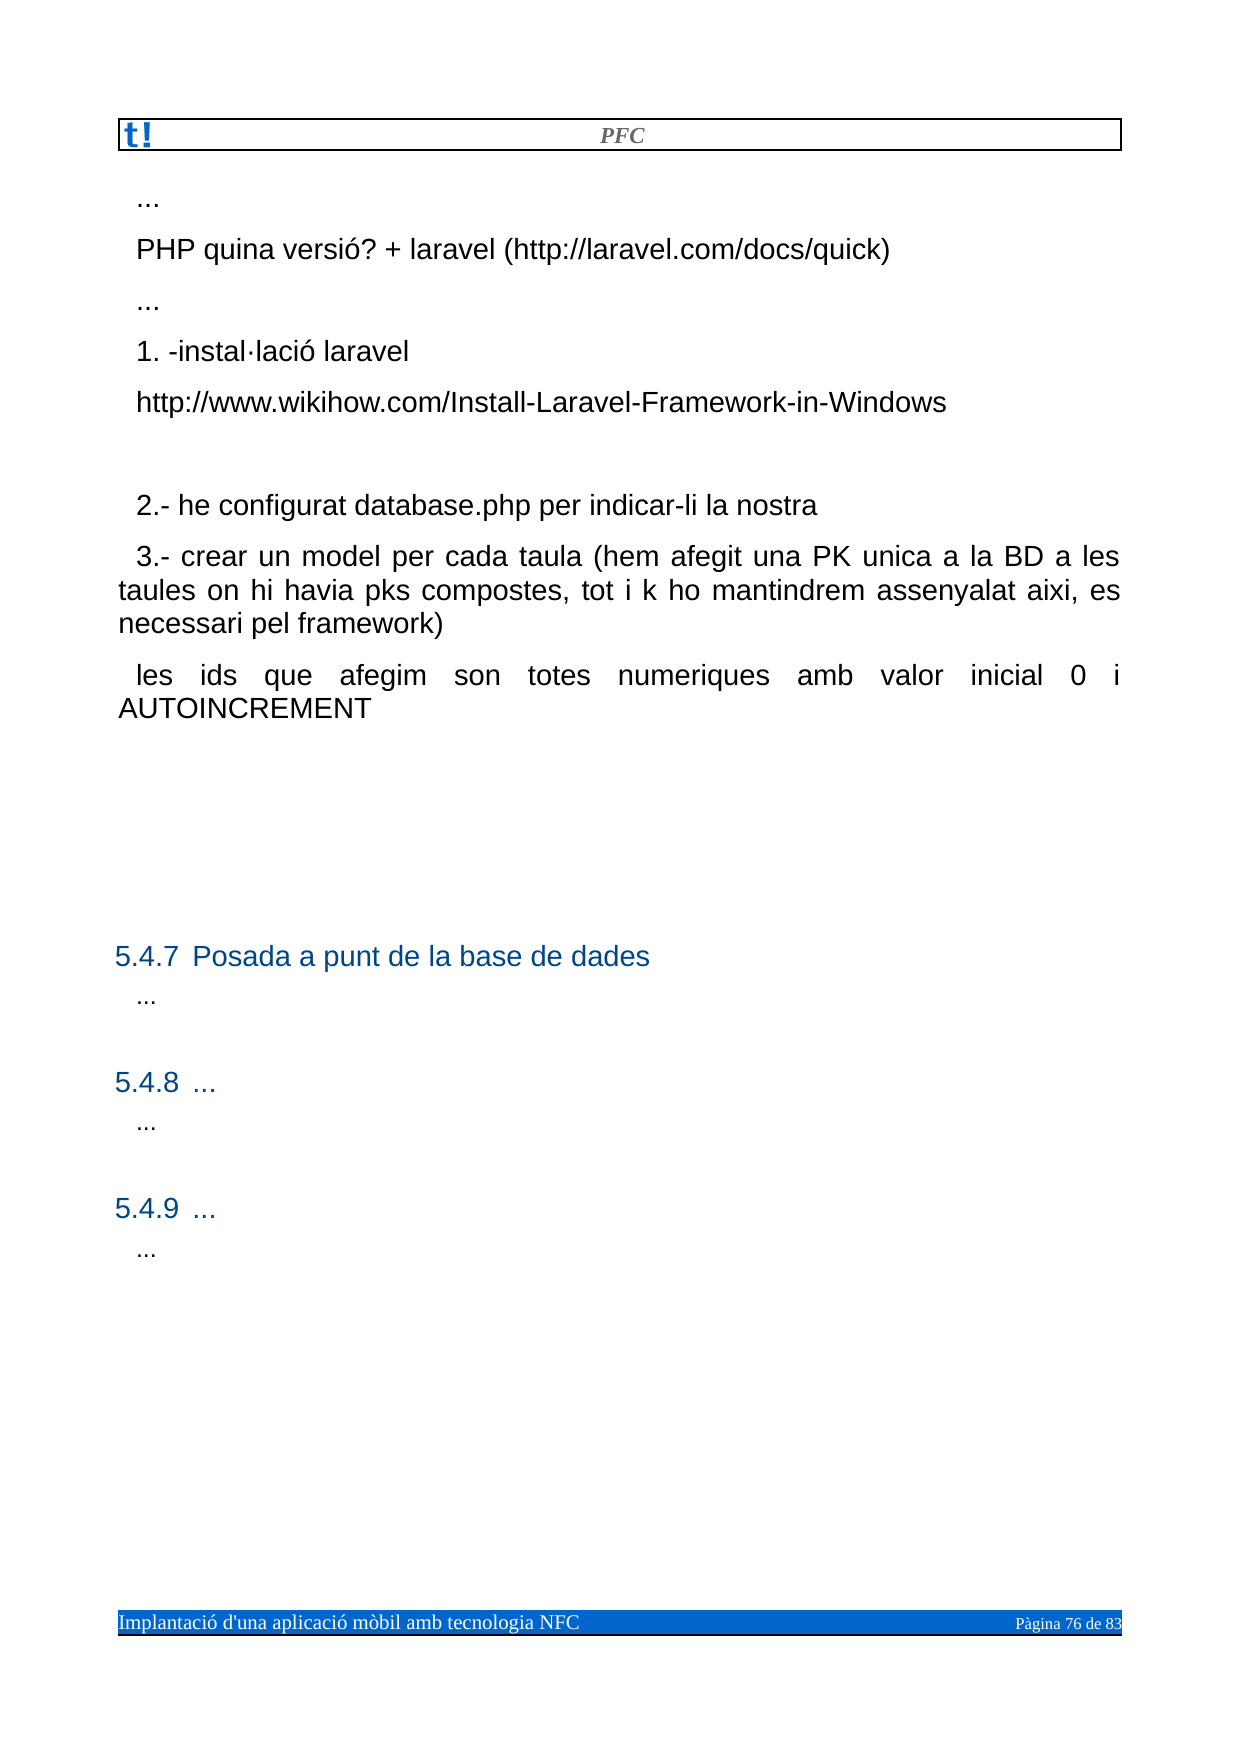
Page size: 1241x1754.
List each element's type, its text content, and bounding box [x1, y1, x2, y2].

picture [123, 121, 151, 148]
text ... [118, 283, 1122, 317]
text 3.- crear un model per cada taula (hem afegit una PK unica a la BD a les taules on hi havia pks compostes, tot i k ho mantindrem assenyalat aixi, es necessari pel framework) [118, 539, 1122, 640]
text 1. -instal·lació laravel [118, 334, 1122, 368]
text les ids que afegim son totes numeriques amb valor inicial 0 i AUTOINCREMENT [118, 658, 1122, 725]
subtitle ... [106, 1191, 1122, 1225]
subtitle Posada a punt de la base de dades [106, 938, 1122, 972]
text PHP quina versió? + laravel (http://laravel.com/docs/quick) [118, 232, 1122, 265]
subtitle ... [106, 1065, 1122, 1098]
text ... [118, 1107, 1122, 1136]
text ... [118, 181, 1122, 214]
text ... [118, 981, 1122, 1010]
text 2.- he configurat database.php per indicar-li la nostra [118, 488, 1122, 522]
text ... [118, 1234, 1122, 1263]
text http://www.wikihow.com/Install-Laravel-Framework-in-Windows [118, 386, 1122, 419]
